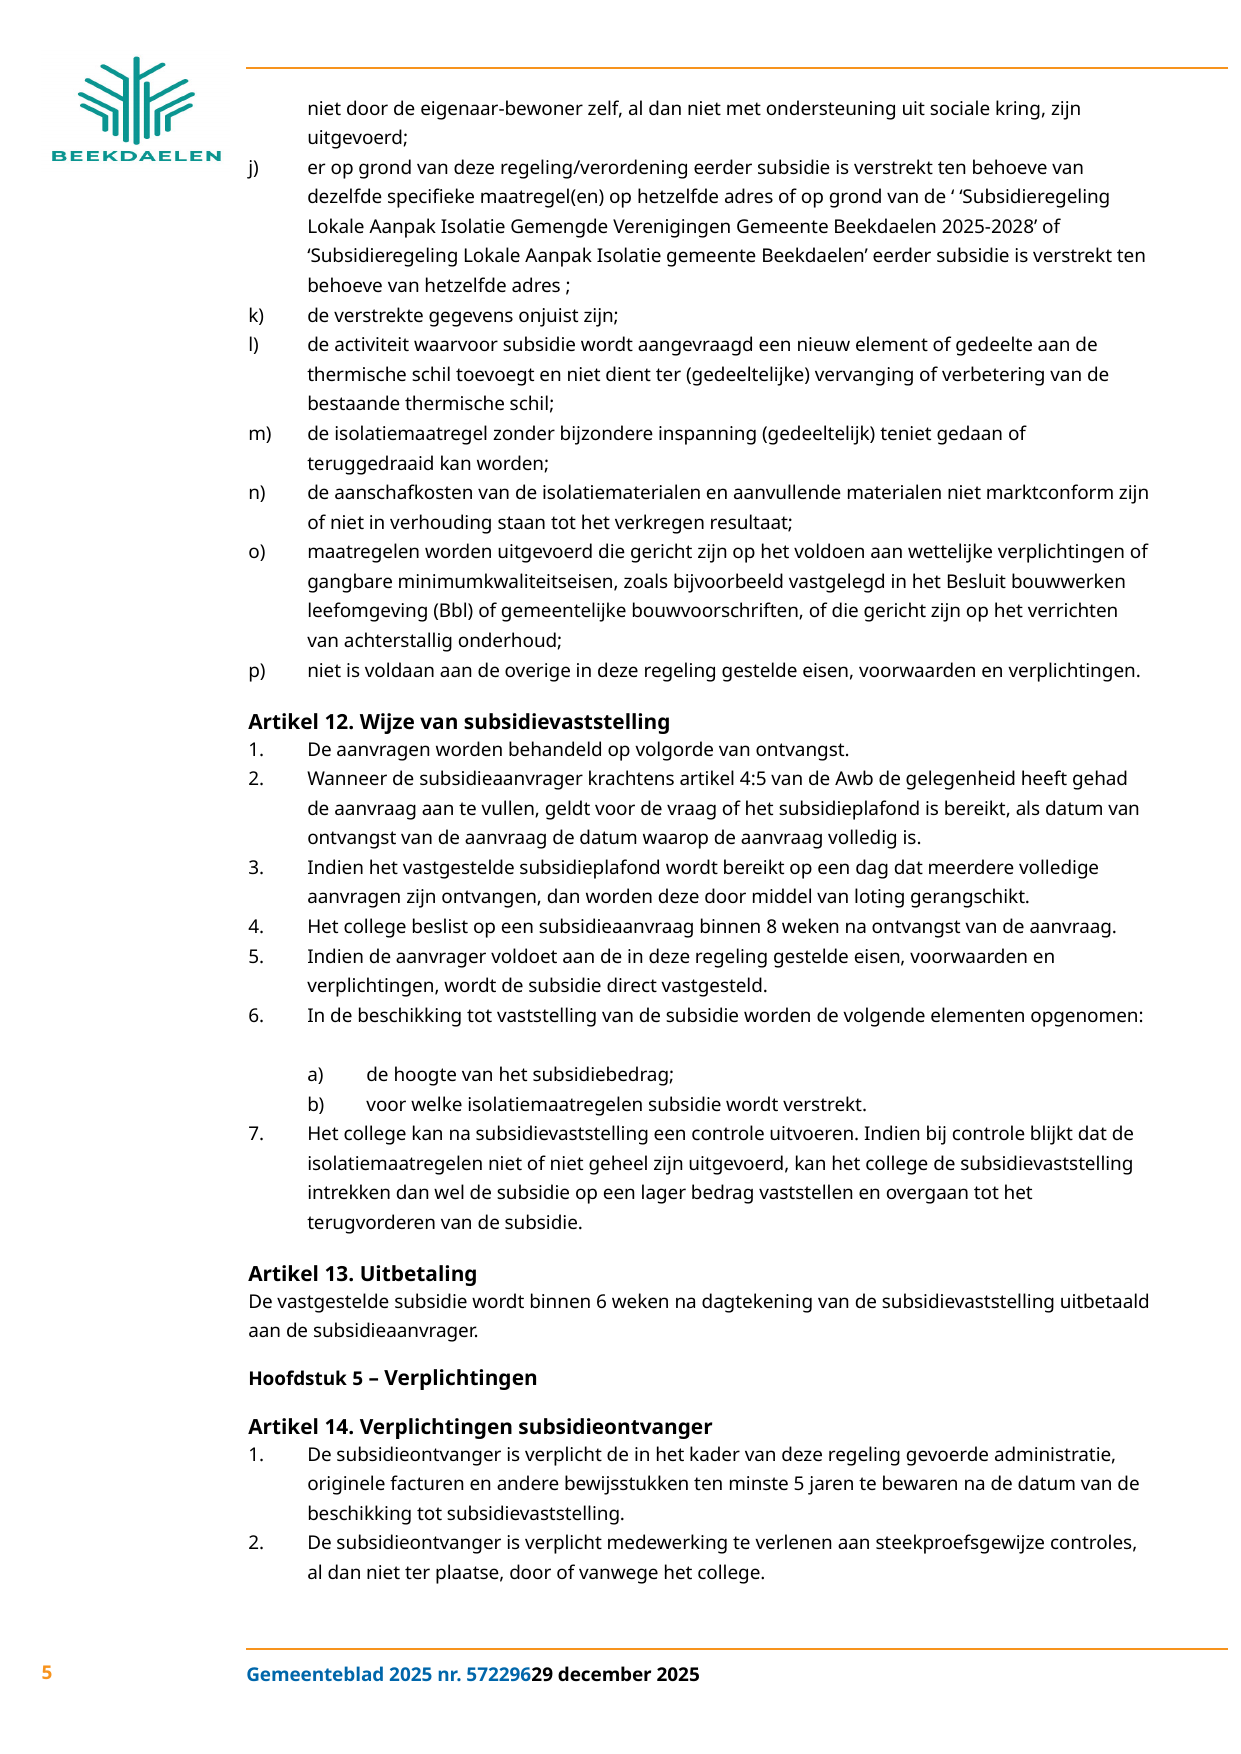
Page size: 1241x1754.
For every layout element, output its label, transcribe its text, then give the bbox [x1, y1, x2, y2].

list De subsidieontvanger is verplicht medewerking te verlenen aan steekproefsgewijze controles, al dan niet ter plaatse, door of vanwege het college. [248, 1529, 1152, 1585]
list niet door de eigenaar-bewoner zelf, al dan niet met ondersteuning uit sociale kring, zijn uitgevoerd; [248, 95, 1152, 150]
picture [41, 47, 231, 172]
text Artikel 14. Verplichtingen subsidieontvanger [248, 1412, 1152, 1441]
text Artikel 13. Uitbetaling [248, 1259, 1152, 1288]
text Hoofdstuk 5 – Verplichtingen [248, 1363, 1152, 1392]
list de isolatiemaatregel zonder bijzondere inspanning (gedeeltelijk) teniet gedaan of teruggedraaid kan worden; [248, 420, 1152, 476]
list de verstrekte gegevens onjuist zijn; [248, 302, 1152, 328]
list In de beschikking tot vaststelling van de subsidie worden de volgende elementen opgenomen: [248, 1002, 1152, 1028]
list Wanneer de subsidieaanvrager krachtens artikel 4:5 van de Awb de gelegenheid heeft gehad de aanvraag aan te vullen, geldt voor de vraag of het subsidieplafond is bereikt, als datum van ontvangst van de aanvraag de datum waarop de aanvraag volledig is. [248, 765, 1152, 850]
list de activiteit waarvoor subsidie wordt aangevraagd een nieuw element of gedeelte aan de thermische schil toevoegt en niet dient ter (gedeeltelijke) vervanging of verbetering van de bestaande thermische schil; [248, 331, 1152, 416]
list De subsidieontvanger is verplicht de in het kader van deze regeling gevoerde administratie, originele facturen en andere bewijsstukken ten minste 5 jaren te bewaren na de datum van de beschikking tot subsidievaststelling. [248, 1441, 1152, 1526]
text De vastgestelde subsidie wordt binnen 6 weken na dagtekening van de subsidievaststelling uitbetaald aan de subsidieaanvrager. [248, 1288, 1152, 1343]
list Het college kan na subsidievaststelling een controle uitvoeren. Indien bij controle blijkt dat de isolatiemaatregelen niet of niet geheel zijn uitgevoerd, kan het college de subsidievaststelling intrekken dan wel de subsidie op een lager bedrag vaststellen en overgaan tot het terugvorderen van de subsidie. [248, 1120, 1152, 1235]
list de hoogte van het subsidiebedrag; [307, 1061, 1152, 1087]
list er op grond van deze regeling/verordening eerder subsidie is verstrekt ten behoeve van dezelfde specifieke maatregel(en) op hetzelfde adres of op grond van de ‘ ‘Subsidieregeling Lokale Aanpak Isolatie Gemengde Verenigingen Gemeente Beekdaelen 2025-2028’ of ‘Subsidieregeling Lokale Aanpak Isolatie gemeente Beekdaelen’ eerder subsidie is verstrekt ten behoeve van hetzelfde adres ; [248, 154, 1152, 298]
list Het college beslist op een subsidieaanvraag binnen 8 weken na ontvangst van de aanvraag. [248, 913, 1152, 939]
list de aanschafkosten van de isolatiematerialen en aanvullende materialen niet marktconform zijn of niet in verhouding staan tot het verkregen resultaat; [248, 479, 1152, 535]
list Indien de aanvrager voldoet aan de in deze regeling gestelde eisen, voorwaarden en verplichtingen, wordt de subsidie direct vastgesteld. [248, 943, 1152, 998]
list Indien het vastgestelde subsidieplafond wordt bereikt op een dag dat meerdere volledige aanvragen zijn ontvangen, dan worden deze door middel van loting gerangschikt. [248, 854, 1152, 909]
list niet is voldaan aan de overige in deze regeling gestelde eisen, voorwaarden en verplichtingen. [248, 657, 1152, 683]
list De aanvragen worden behandeld op volgorde van ontvangst. [248, 736, 1152, 761]
text Artikel 12. Wijze van subsidievaststelling [248, 707, 1152, 736]
list voor welke isolatiemaatregelen subsidie wordt verstrekt. [307, 1091, 1152, 1116]
list maatregelen worden uitgevoerd die gericht zijn op het voldoen aan wettelijke verplichtingen of gangbare minimumkwaliteitseisen, zoals bijvoorbeeld vastgelegd in het Besluit bouwwerken leefomgeving (Bbl) of gemeentelijke bouwvoorschriften, of die gericht zijn op het verrichten van achterstallig onderhoud; [248, 538, 1152, 653]
